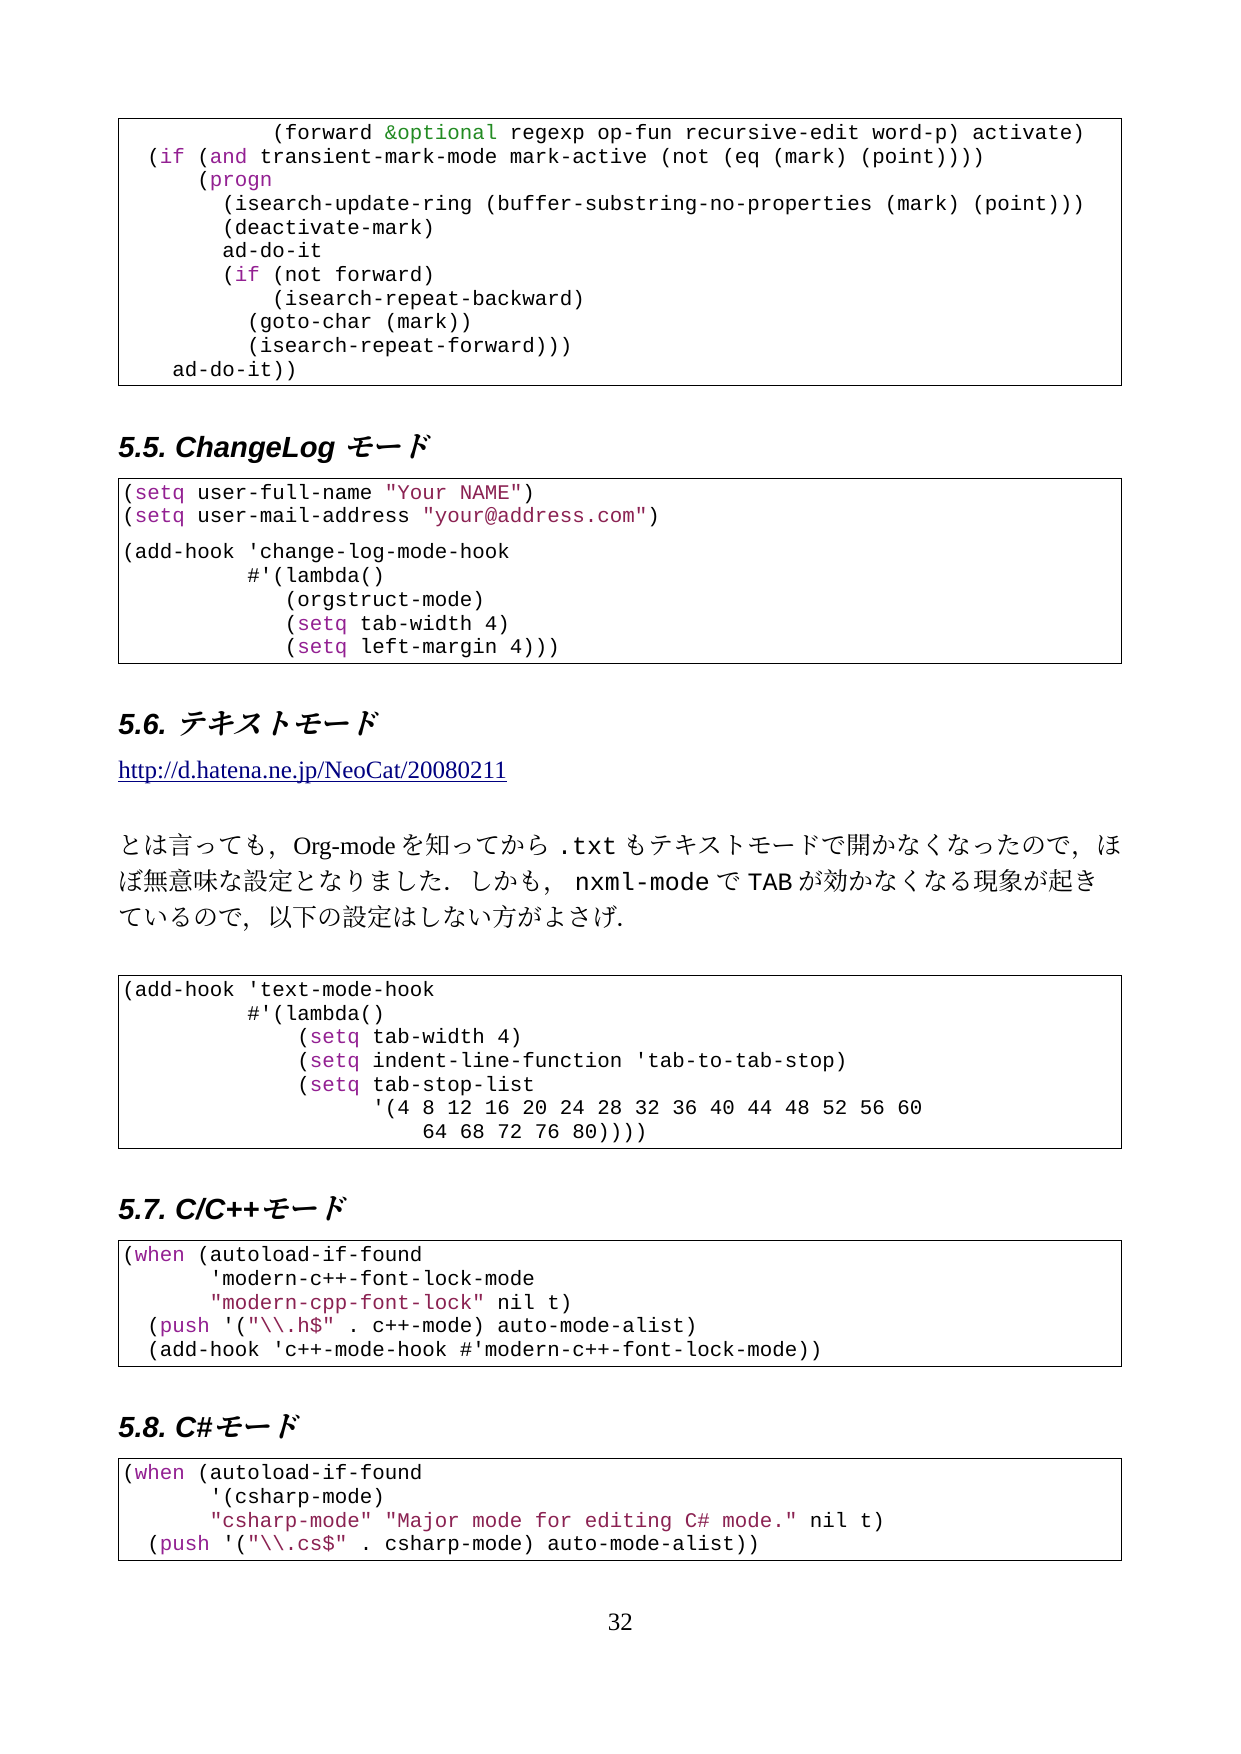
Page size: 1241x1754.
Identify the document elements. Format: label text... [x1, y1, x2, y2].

text #'(lambda() [119, 999, 1121, 1022]
text (orgstruct-mode) [119, 585, 1121, 608]
text (setq tab-width 4) [119, 1022, 1121, 1046]
text (add-hook 'c++-mode-hook #'modern-c++-font-lock-mode)) [119, 1335, 1121, 1366]
text (if (and transient-mark-mode mark-active (not (eq (mark) (point)))) [119, 142, 1121, 165]
text (if (not forward) [119, 260, 1121, 284]
text (goto-char (mark)) [119, 307, 1121, 331]
text 'modern-c++-font-lock-mode [119, 1264, 1121, 1288]
text "modern-cpp-font-lock" nil t) [119, 1288, 1121, 1311]
text (push '("\\.cs$" . csharp-mode) auto-mode-alist)) [119, 1529, 1121, 1560]
text (setq user-full-name "Your NAME") [119, 479, 1121, 502]
text (when (autoload-if-found [119, 1459, 1121, 1482]
text ad-do-it [119, 236, 1121, 260]
text (setq tab-width 4) [119, 608, 1121, 632]
text #'(lambda() [119, 561, 1121, 585]
text (setq left-margin 4))) [119, 632, 1121, 663]
text (isearch-repeat-backward) [119, 284, 1121, 307]
text (forward &optional regexp op-fun recursive-edit word-p) activate) [119, 119, 1121, 142]
subtitle C/C++モード [118, 1186, 1122, 1228]
text とは言っても，Org-modeを知ってから .txt もテキストモードで開かなくなったので，ほぼ無意味な設定となりました．しかも， nxml-mode で TAB が効かなくなる現象が起きているので，以下の設定はしない方がよさげ． [118, 826, 1122, 963]
text 64 68 72 76 80)))) [119, 1117, 1121, 1148]
text (progn [119, 165, 1121, 189]
text (add-hook 'change-log-mode-hook [119, 538, 1121, 561]
text (setq indent-line-function 'tab-to-tab-stop) [119, 1046, 1121, 1070]
text '(4 8 12 16 20 24 28 32 36 40 44 48 52 56 60 [119, 1093, 1121, 1117]
text '(csharp-mode) [119, 1482, 1121, 1506]
text (add-hook 'text-mode-hook [119, 976, 1121, 999]
subtitle テキストモード [118, 701, 1122, 743]
text (when (autoload-if-found [119, 1241, 1121, 1264]
text ad-do-it)) [119, 354, 1121, 385]
text http://d.hatena.ne.jp/NeoCat/20080211 [118, 756, 1122, 813]
subtitle ChangeLog モード [118, 423, 1122, 465]
text (isearch-update-ring (buffer-substring-no-properties (mark) (point))) [119, 189, 1121, 213]
text (setq user-mail-address "your@address.com") [119, 502, 1121, 529]
text "csharp-mode" "Major mode for editing C# mode." nil t) [119, 1506, 1121, 1529]
text (push '("\\.h$" . c++-mode) auto-mode-alist) [119, 1311, 1121, 1335]
text (isearch-repeat-forward))) [119, 331, 1121, 354]
text (deactivate-mark) [119, 213, 1121, 236]
text (setq tab-stop-list [119, 1070, 1121, 1093]
subtitle C#モード [118, 1404, 1122, 1446]
